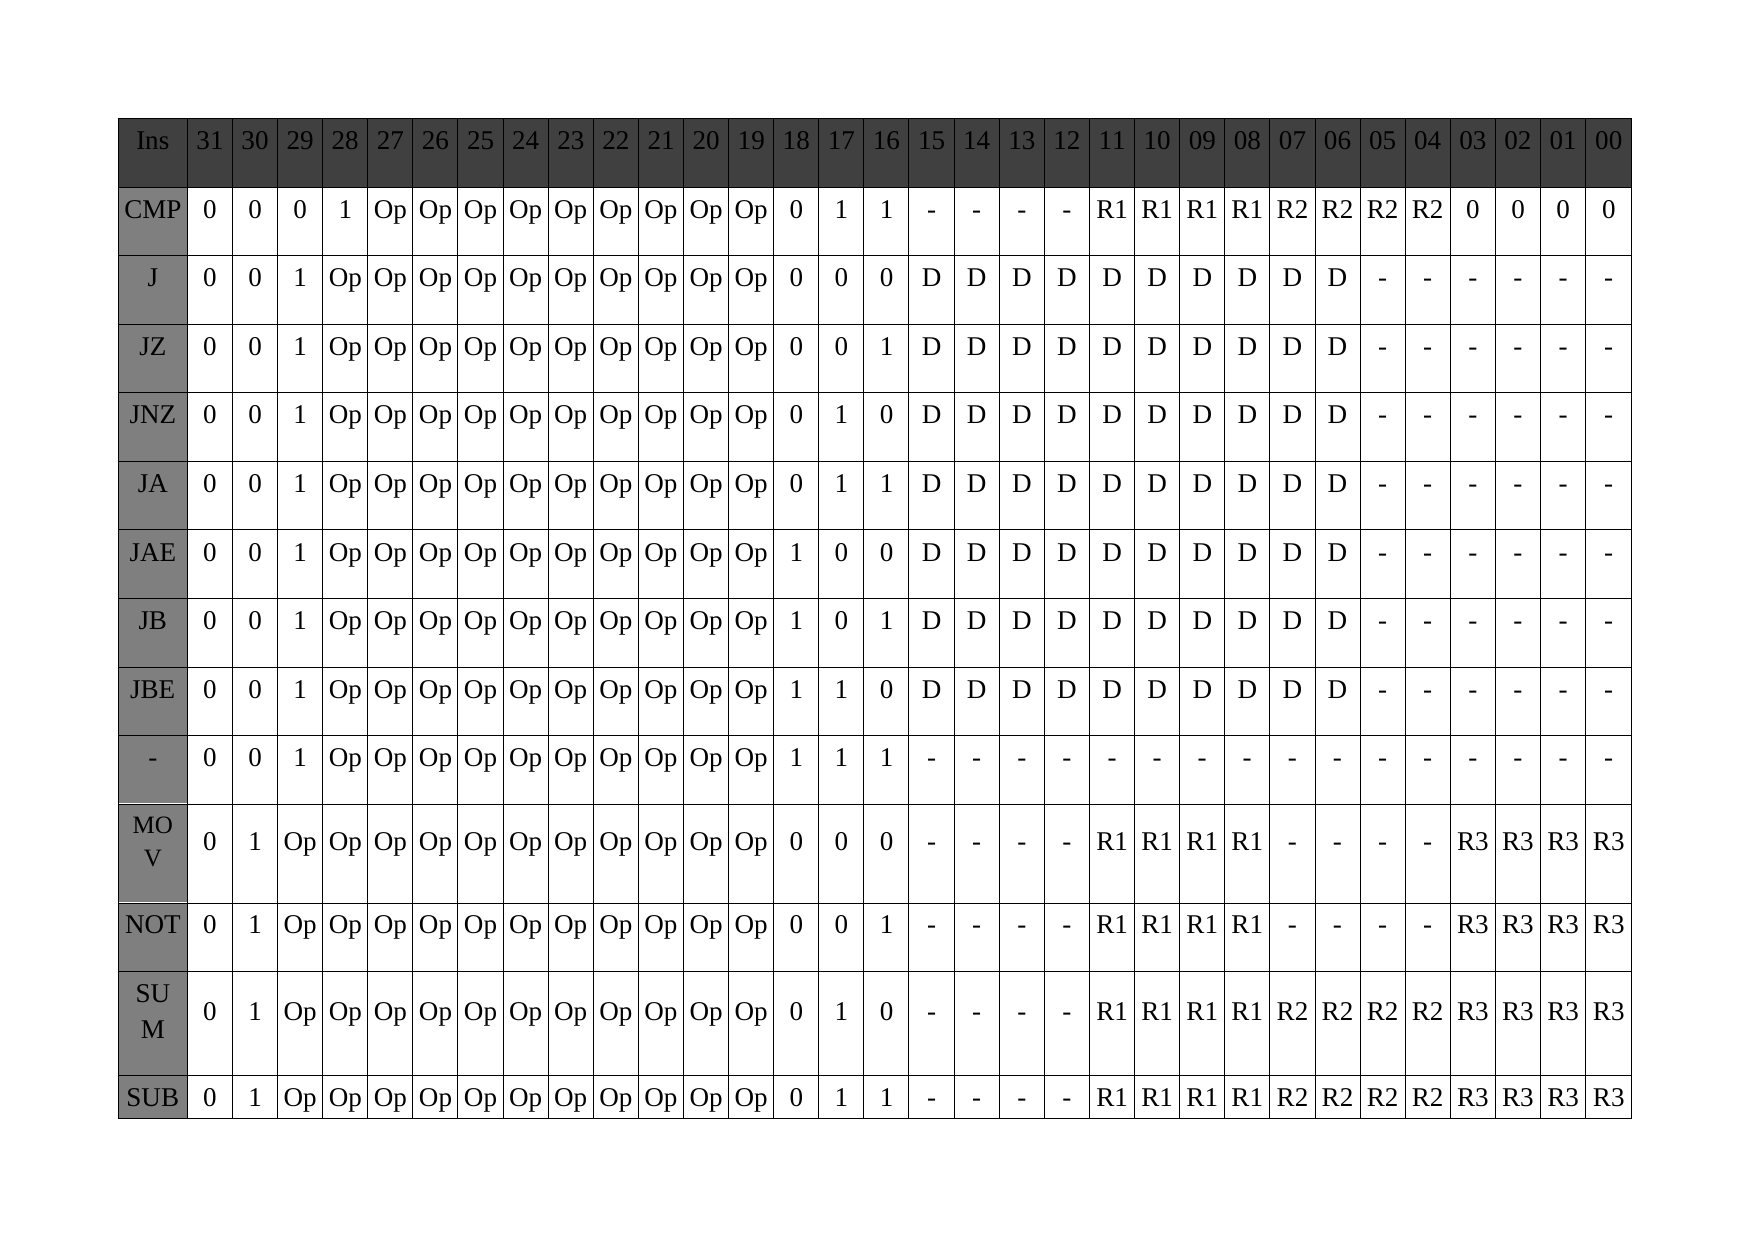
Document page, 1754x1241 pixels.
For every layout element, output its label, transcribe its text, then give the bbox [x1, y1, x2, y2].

table_cell 0 [233, 668, 277, 735]
table_cell 0 [233, 530, 277, 598]
table_cell Op [549, 188, 593, 255]
table_cell Op [729, 462, 773, 529]
table_cell - [1361, 599, 1405, 666]
table_cell 0 [233, 188, 277, 255]
table_cell Op [458, 668, 503, 735]
table_cell CMP [119, 188, 187, 255]
table_cell D [1045, 668, 1089, 735]
table_cell 0 [774, 1076, 818, 1118]
table_cell Op [368, 325, 412, 392]
table_cell Op [323, 256, 367, 324]
table_cell Op [413, 736, 457, 803]
table_cell - [1361, 462, 1405, 529]
table_cell Op [368, 462, 412, 529]
table_cell 0 [819, 805, 863, 902]
table_cell D [1135, 256, 1179, 324]
table_cell Op [323, 599, 367, 666]
table_cell - [1406, 530, 1450, 598]
table_cell D [1180, 530, 1224, 598]
table_header 24 [504, 119, 548, 187]
table_cell - [1541, 462, 1585, 529]
table_cell 1 [864, 599, 908, 666]
table_cell - [1270, 805, 1315, 902]
table_cell 1 [278, 393, 322, 461]
table_cell Op [639, 256, 683, 324]
table_cell - [1180, 736, 1224, 803]
table_cell R3 [1496, 904, 1540, 971]
table_cell 0 [864, 256, 908, 324]
table_cell D [1045, 256, 1089, 324]
table_cell Op [729, 188, 773, 255]
table_header 26 [413, 119, 457, 187]
table_cell D [1180, 599, 1224, 666]
table_cell 0 [1586, 188, 1631, 255]
table_cell Op [639, 736, 683, 803]
table_cell - [1451, 256, 1495, 324]
table_cell 1 [233, 972, 277, 1075]
table_cell D [955, 599, 999, 666]
table_cell 1 [819, 668, 863, 735]
table_cell Op [549, 736, 593, 803]
table_cell 0 [864, 972, 908, 1075]
table_cell 1 [819, 393, 863, 461]
table_cell 0 [774, 462, 818, 529]
table_cell Op [594, 393, 638, 461]
table_cell D [1225, 668, 1269, 735]
table_cell R1 [1225, 188, 1269, 255]
table_cell 0 [188, 325, 232, 392]
table_header 27 [368, 119, 412, 187]
table_cell 0 [819, 599, 863, 666]
table_cell - [909, 972, 954, 1075]
table_cell R1 [1135, 904, 1179, 971]
table_cell - [1361, 256, 1405, 324]
table_cell 1 [819, 462, 863, 529]
table_cell Op [549, 668, 593, 735]
table_header 08 [1225, 119, 1269, 187]
table_cell Op [639, 668, 683, 735]
table_cell D [1135, 393, 1179, 461]
table_cell Op [639, 805, 683, 902]
table_cell Op [639, 393, 683, 461]
table_cell - [1406, 736, 1450, 803]
table_header 06 [1316, 119, 1360, 187]
table_cell R3 [1451, 1076, 1495, 1118]
table_cell D [1090, 599, 1134, 666]
table_cell Op [729, 668, 773, 735]
table_cell Op [729, 1076, 773, 1118]
table_cell NOT [119, 904, 187, 971]
table_cell Op [549, 325, 593, 392]
table_cell D [909, 393, 954, 461]
table_cell R2 [1361, 972, 1405, 1075]
table_cell Op [368, 668, 412, 735]
table_cell 1 [819, 188, 863, 255]
table_cell Op [323, 668, 367, 735]
table_cell D [1225, 530, 1269, 598]
table_cell Op [368, 256, 412, 324]
table_cell D [1270, 599, 1315, 666]
table_cell Op [594, 668, 638, 735]
table_header 20 [684, 119, 728, 187]
table_cell 0 [864, 393, 908, 461]
table_header 21 [639, 119, 683, 187]
table_cell 1 [233, 1076, 277, 1118]
table_cell - [1316, 904, 1360, 971]
table_cell 1 [774, 599, 818, 666]
table_cell Op [639, 325, 683, 392]
table_cell Op [323, 904, 367, 971]
table_cell - [1406, 805, 1450, 902]
table_cell 0 [864, 668, 908, 735]
table_cell Op [549, 972, 593, 1075]
table_cell R1 [1180, 1076, 1224, 1118]
table_cell R2 [1316, 188, 1360, 255]
table_cell Op [458, 325, 503, 392]
table_cell - [1045, 1076, 1089, 1118]
table_cell R3 [1451, 805, 1495, 902]
table_cell D [1270, 393, 1315, 461]
table_cell Op [413, 256, 457, 324]
table_cell Op [504, 668, 548, 735]
table_cell - [955, 805, 999, 902]
table_cell 0 [1451, 188, 1495, 255]
table_cell - [1451, 393, 1495, 461]
table_cell Op [323, 805, 367, 902]
table_cell 0 [188, 530, 232, 598]
table_cell - [1451, 462, 1495, 529]
table_cell - [909, 1076, 954, 1118]
table_cell - [1586, 462, 1631, 529]
table_cell D [1270, 668, 1315, 735]
table_cell D [1000, 325, 1044, 392]
table_cell 1 [819, 1076, 863, 1118]
table_cell 1 [323, 188, 367, 255]
table_cell 0 [188, 736, 232, 803]
table_cell D [909, 668, 954, 735]
table_cell - [955, 972, 999, 1075]
table_cell - [955, 1076, 999, 1118]
table_cell Op [413, 462, 457, 529]
table_header 09 [1180, 119, 1224, 187]
table_cell - [1316, 805, 1360, 902]
table_cell - [909, 188, 954, 255]
table_cell Op [594, 736, 638, 803]
table_header 28 [323, 119, 367, 187]
table_cell R3 [1586, 1076, 1631, 1118]
table_cell D [1090, 668, 1134, 735]
table_cell - [1541, 256, 1585, 324]
table_cell - [1361, 325, 1405, 392]
table_cell 0 [233, 599, 277, 666]
table_cell Op [549, 530, 593, 598]
table_cell D [1180, 256, 1224, 324]
table_cell Op [458, 599, 503, 666]
table_header Ins [119, 119, 187, 187]
table_cell D [1000, 393, 1044, 461]
table_cell - [1270, 736, 1315, 803]
table_cell 0 [188, 256, 232, 324]
table_cell R3 [1496, 805, 1540, 902]
table_cell R2 [1316, 972, 1360, 1075]
table_cell - [1586, 256, 1631, 324]
table_cell - [1451, 530, 1495, 598]
table_header 16 [864, 119, 908, 187]
table_cell 0 [774, 904, 818, 971]
table_cell 0 [774, 393, 818, 461]
table_cell D [1090, 530, 1134, 598]
table_cell Op [458, 188, 503, 255]
table_cell Op [504, 256, 548, 324]
table_cell - [1000, 904, 1044, 971]
table_cell Op [684, 668, 728, 735]
table_cell - [1361, 530, 1405, 598]
table_cell 1 [774, 736, 818, 803]
table_cell R3 [1586, 972, 1631, 1075]
table_cell 1 [278, 462, 322, 529]
table_cell R2 [1406, 1076, 1450, 1118]
table_cell Op [504, 530, 548, 598]
table_cell R1 [1090, 972, 1134, 1075]
table_cell D [1270, 530, 1315, 598]
table_cell R1 [1180, 972, 1224, 1075]
table_cell Op [458, 462, 503, 529]
table_cell D [1135, 325, 1179, 392]
table_cell D [1180, 325, 1224, 392]
table_cell Op [594, 325, 638, 392]
table_cell - [1090, 736, 1134, 803]
table_cell Op [368, 393, 412, 461]
table_cell R1 [1180, 805, 1224, 902]
table_cell Op [729, 736, 773, 803]
table_cell R1 [1225, 805, 1269, 902]
table_cell Op [504, 736, 548, 803]
table_cell D [909, 530, 954, 598]
table_header 14 [955, 119, 999, 187]
table_header 02 [1496, 119, 1540, 187]
table_cell D [1316, 256, 1360, 324]
table_cell Op [594, 599, 638, 666]
table_cell Op [549, 1076, 593, 1118]
table_cell - [955, 736, 999, 803]
table_cell Op [413, 1076, 457, 1118]
table_cell R1 [1135, 972, 1179, 1075]
table_cell 0 [233, 393, 277, 461]
table_cell Op [368, 188, 412, 255]
table_cell Op [323, 325, 367, 392]
table_header 23 [549, 119, 593, 187]
table_cell D [1135, 462, 1179, 529]
table_cell 0 [188, 972, 232, 1075]
table_cell 1 [278, 256, 322, 324]
table_cell 0 [774, 325, 818, 392]
table_cell Op [684, 805, 728, 902]
table_cell D [1180, 668, 1224, 735]
table_cell - [1270, 904, 1315, 971]
table_cell D [1000, 256, 1044, 324]
table_cell Op [458, 736, 503, 803]
table_cell D [1045, 599, 1089, 666]
table_cell 0 [774, 188, 818, 255]
table_cell Op [684, 530, 728, 598]
table_cell - [1586, 668, 1631, 735]
table_cell 0 [278, 188, 322, 255]
table_cell D [1270, 462, 1315, 529]
table_cell Op [729, 325, 773, 392]
table_cell - [1586, 325, 1631, 392]
table_cell - [1586, 736, 1631, 803]
table_header 04 [1406, 119, 1450, 187]
table_cell - [1045, 805, 1089, 902]
table_cell 0 [819, 530, 863, 598]
table_cell 0 [188, 599, 232, 666]
table_cell Op [504, 1076, 548, 1118]
table_cell SUB [119, 1076, 187, 1118]
table_cell Op [729, 393, 773, 461]
table_cell Op [278, 904, 322, 971]
table_cell Op [684, 599, 728, 666]
table_cell JZ [119, 325, 187, 392]
table_cell Op [323, 462, 367, 529]
table_cell R1 [1090, 188, 1134, 255]
table_cell MOV [119, 805, 187, 902]
table_cell Op [368, 805, 412, 902]
table_cell 0 [774, 972, 818, 1075]
table_cell D [955, 462, 999, 529]
table_cell - [1406, 668, 1450, 735]
table_cell D [1225, 256, 1269, 324]
table_cell 1 [774, 530, 818, 598]
table_cell JAE [119, 530, 187, 598]
table_cell D [955, 530, 999, 598]
table_cell - [1000, 972, 1044, 1075]
table_cell J [119, 256, 187, 324]
table_cell D [909, 325, 954, 392]
table_cell - [1496, 462, 1540, 529]
table_cell R3 [1451, 972, 1495, 1075]
table_cell Op [549, 462, 593, 529]
table_cell 1 [864, 904, 908, 971]
table_header 05 [1361, 119, 1405, 187]
table_cell D [1000, 668, 1044, 735]
table_cell Op [368, 736, 412, 803]
table_cell Op [368, 1076, 412, 1118]
table_cell - [909, 736, 954, 803]
table_cell - [1496, 599, 1540, 666]
table_cell Op [504, 188, 548, 255]
table_cell Op [413, 599, 457, 666]
table_cell Op [594, 256, 638, 324]
table_header 17 [819, 119, 863, 187]
table_cell - [955, 188, 999, 255]
table_cell D [1090, 325, 1134, 392]
table_cell R1 [1090, 904, 1134, 971]
table_header 18 [774, 119, 818, 187]
table_cell D [1316, 530, 1360, 598]
table_cell D [1225, 393, 1269, 461]
table_cell - [1316, 736, 1360, 803]
table_cell R2 [1270, 188, 1315, 255]
table_cell - [1586, 530, 1631, 598]
table_header 01 [1541, 119, 1585, 187]
table_cell D [1270, 256, 1315, 324]
table_cell JB [119, 599, 187, 666]
table_cell R1 [1135, 188, 1179, 255]
table_cell D [1045, 530, 1089, 598]
table_cell - [1225, 736, 1269, 803]
table_cell 0 [188, 188, 232, 255]
table_cell D [955, 325, 999, 392]
table_header 00 [1586, 119, 1631, 187]
table_cell R2 [1361, 1076, 1405, 1118]
table_cell 0 [188, 1076, 232, 1118]
table_cell Op [278, 972, 322, 1075]
table_header 22 [594, 119, 638, 187]
table_cell - [119, 736, 187, 803]
table_cell D [1135, 668, 1179, 735]
table_cell Op [413, 904, 457, 971]
table_cell 0 [819, 904, 863, 971]
table_cell Op [413, 805, 457, 902]
table_cell Op [458, 805, 503, 902]
table_cell D [1225, 325, 1269, 392]
table_cell D [1000, 462, 1044, 529]
table_cell - [1541, 668, 1585, 735]
table_cell Op [729, 904, 773, 971]
table_cell Op [594, 904, 638, 971]
table_cell - [1451, 599, 1495, 666]
table_cell D [1090, 256, 1134, 324]
table_cell - [1496, 393, 1540, 461]
table_cell 0 [233, 256, 277, 324]
table_cell R2 [1406, 972, 1450, 1075]
table_header 31 [188, 119, 232, 187]
table_cell Op [413, 393, 457, 461]
table_cell Op [594, 1076, 638, 1118]
table_cell R3 [1541, 904, 1585, 971]
table_cell - [1496, 668, 1540, 735]
table_cell - [1000, 1076, 1044, 1118]
table_cell D [1090, 393, 1134, 461]
table_cell JNZ [119, 393, 187, 461]
table_cell Op [458, 904, 503, 971]
table_cell Op [549, 904, 593, 971]
table_cell R3 [1451, 904, 1495, 971]
table_cell Op [504, 462, 548, 529]
table_cell - [1451, 325, 1495, 392]
table_cell Op [594, 805, 638, 902]
table_cell R1 [1225, 1076, 1269, 1118]
table_cell R1 [1135, 1076, 1179, 1118]
table_cell Op [684, 1076, 728, 1118]
table_cell D [1045, 462, 1089, 529]
table_cell - [909, 805, 954, 902]
table_cell R2 [1316, 1076, 1360, 1118]
table_cell Op [639, 972, 683, 1075]
table_cell R3 [1496, 972, 1540, 1075]
table_cell Op [639, 904, 683, 971]
table_header 03 [1451, 119, 1495, 187]
table_cell 1 [278, 736, 322, 803]
table_header 13 [1000, 119, 1044, 187]
table_cell Op [684, 256, 728, 324]
table_cell R1 [1225, 972, 1269, 1075]
table_cell - [1496, 325, 1540, 392]
table_cell Op [549, 393, 593, 461]
table_cell R3 [1586, 805, 1631, 902]
table_cell Op [639, 599, 683, 666]
table_cell - [1361, 805, 1405, 902]
table_cell Op [594, 530, 638, 598]
table_cell Op [413, 668, 457, 735]
table_header 11 [1090, 119, 1134, 187]
table_cell D [955, 256, 999, 324]
table_cell Op [458, 1076, 503, 1118]
table_cell Op [729, 530, 773, 598]
table_cell D [909, 462, 954, 529]
table_cell - [1541, 325, 1585, 392]
table_cell D [1316, 599, 1360, 666]
table_cell 1 [774, 668, 818, 735]
table_cell 1 [819, 736, 863, 803]
table_cell Op [458, 393, 503, 461]
table_cell 1 [864, 188, 908, 255]
table_cell D [1135, 530, 1179, 598]
table_cell D [1225, 462, 1269, 529]
table_cell - [1496, 256, 1540, 324]
table_header 15 [909, 119, 954, 187]
table_cell - [1451, 668, 1495, 735]
table_cell 0 [188, 904, 232, 971]
table_cell 1 [864, 462, 908, 529]
table_cell - [1361, 393, 1405, 461]
table_cell - [1000, 188, 1044, 255]
table_cell Op [368, 904, 412, 971]
table_cell - [1045, 972, 1089, 1075]
table_cell - [1361, 904, 1405, 971]
table_cell Op [458, 972, 503, 1075]
table_cell Op [594, 972, 638, 1075]
table_cell 0 [188, 462, 232, 529]
table_cell 0 [188, 805, 232, 902]
table_cell Op [504, 393, 548, 461]
table_cell Op [413, 325, 457, 392]
table_cell - [1586, 393, 1631, 461]
table_cell D [1000, 530, 1044, 598]
table_cell - [1361, 668, 1405, 735]
table_cell - [1045, 188, 1089, 255]
table_cell Op [504, 972, 548, 1075]
table_cell Op [549, 256, 593, 324]
table_cell D [955, 668, 999, 735]
table_cell 1 [278, 599, 322, 666]
table_header 10 [1135, 119, 1179, 187]
table_cell - [1045, 736, 1089, 803]
table_cell 0 [233, 325, 277, 392]
table_cell - [1496, 736, 1540, 803]
table_cell D [1000, 599, 1044, 666]
table_cell Op [504, 805, 548, 902]
table_cell Op [639, 530, 683, 598]
table_cell Op [413, 972, 457, 1075]
table_cell R1 [1090, 805, 1134, 902]
table_cell R1 [1135, 805, 1179, 902]
table_cell - [1000, 736, 1044, 803]
table_cell Op [639, 462, 683, 529]
table_cell 0 [188, 393, 232, 461]
table_cell D [1090, 462, 1134, 529]
table_cell 1 [278, 325, 322, 392]
table_cell JBE [119, 668, 187, 735]
table_cell - [1406, 599, 1450, 666]
table_cell Op [639, 1076, 683, 1118]
table_cell Op [458, 530, 503, 598]
table_header 19 [729, 119, 773, 187]
table_cell Op [549, 599, 593, 666]
table_cell R1 [1225, 904, 1269, 971]
table_cell 0 [233, 736, 277, 803]
table_cell Op [684, 188, 728, 255]
table_cell R1 [1180, 904, 1224, 971]
table_cell D [1180, 462, 1224, 529]
table_cell D [909, 599, 954, 666]
table_cell Op [368, 599, 412, 666]
table_cell - [955, 904, 999, 971]
table_cell 1 [864, 1076, 908, 1118]
table_cell - [1406, 904, 1450, 971]
table_cell D [1180, 393, 1224, 461]
table_cell R3 [1541, 972, 1585, 1075]
table_cell Op [368, 972, 412, 1075]
table_cell Op [458, 256, 503, 324]
table_cell D [1316, 668, 1360, 735]
table_cell Op [684, 325, 728, 392]
table_cell - [1496, 530, 1540, 598]
table_cell Op [594, 188, 638, 255]
table_cell D [1045, 325, 1089, 392]
table_cell R3 [1541, 805, 1585, 902]
table_cell - [1406, 256, 1450, 324]
table_cell Op [684, 736, 728, 803]
table_cell D [909, 256, 954, 324]
table_cell 0 [1541, 188, 1585, 255]
table_cell - [1541, 736, 1585, 803]
table_cell R1 [1180, 188, 1224, 255]
table_cell D [1316, 462, 1360, 529]
table_cell Op [504, 325, 548, 392]
table_cell Op [684, 972, 728, 1075]
table_cell - [1406, 325, 1450, 392]
table_cell - [1586, 599, 1631, 666]
table_cell - [1406, 393, 1450, 461]
table_cell D [1270, 325, 1315, 392]
table_cell Op [504, 904, 548, 971]
table_cell SUM [119, 972, 187, 1075]
table_cell 0 [864, 805, 908, 902]
table_cell 0 [864, 530, 908, 598]
table_cell - [1045, 904, 1089, 971]
table_header 29 [278, 119, 322, 187]
table_cell Op [323, 393, 367, 461]
table_cell Op [323, 972, 367, 1075]
table_cell - [1541, 599, 1585, 666]
table_cell Op [278, 805, 322, 902]
table_cell Op [729, 805, 773, 902]
table_cell Op [413, 530, 457, 598]
table_cell R2 [1406, 188, 1450, 255]
table_cell 1 [233, 805, 277, 902]
table_cell Op [729, 256, 773, 324]
table_cell Op [323, 736, 367, 803]
table_cell D [1045, 393, 1089, 461]
table_cell - [1541, 530, 1585, 598]
table_cell D [1316, 325, 1360, 392]
table_cell Op [323, 530, 367, 598]
table_cell Op [639, 188, 683, 255]
table_cell - [1541, 393, 1585, 461]
table_cell R3 [1541, 1076, 1585, 1118]
table_cell 0 [819, 325, 863, 392]
table_cell Op [323, 1076, 367, 1118]
table_cell - [1406, 462, 1450, 529]
table_cell R1 [1090, 1076, 1134, 1118]
table_cell 1 [819, 972, 863, 1075]
table_cell Op [684, 904, 728, 971]
table_header 07 [1270, 119, 1315, 187]
table_cell Op [729, 599, 773, 666]
table_cell - [1361, 736, 1405, 803]
table_cell 0 [774, 256, 818, 324]
table_cell R2 [1270, 972, 1315, 1075]
table_cell Op [278, 1076, 322, 1118]
table_cell - [1000, 805, 1044, 902]
table_cell R2 [1270, 1076, 1315, 1118]
table_cell 0 [188, 668, 232, 735]
table_cell D [1225, 599, 1269, 666]
table_cell R3 [1496, 1076, 1540, 1118]
table_cell 0 [1496, 188, 1540, 255]
table_cell - [1135, 736, 1179, 803]
table_cell 1 [864, 325, 908, 392]
table_cell Op [413, 188, 457, 255]
table_cell Op [684, 393, 728, 461]
table_header 30 [233, 119, 277, 187]
table_cell 1 [278, 668, 322, 735]
table_cell 1 [864, 736, 908, 803]
table_cell Op [368, 530, 412, 598]
table_cell R2 [1361, 188, 1405, 255]
table_cell 0 [233, 462, 277, 529]
table_cell Op [729, 972, 773, 1075]
table_cell - [909, 904, 954, 971]
table_cell D [1316, 393, 1360, 461]
table_header 25 [458, 119, 503, 187]
table_cell 0 [819, 256, 863, 324]
table_cell 1 [233, 904, 277, 971]
table_header 12 [1045, 119, 1089, 187]
table_cell Op [504, 599, 548, 666]
table_cell Op [684, 462, 728, 529]
table_cell 1 [278, 530, 322, 598]
table_cell R3 [1586, 904, 1631, 971]
table_cell 0 [774, 805, 818, 902]
table_cell D [1135, 599, 1179, 666]
table_cell Op [549, 805, 593, 902]
table_cell D [955, 393, 999, 461]
table_cell JA [119, 462, 187, 529]
table_cell - [1451, 736, 1495, 803]
table_cell Op [594, 462, 638, 529]
